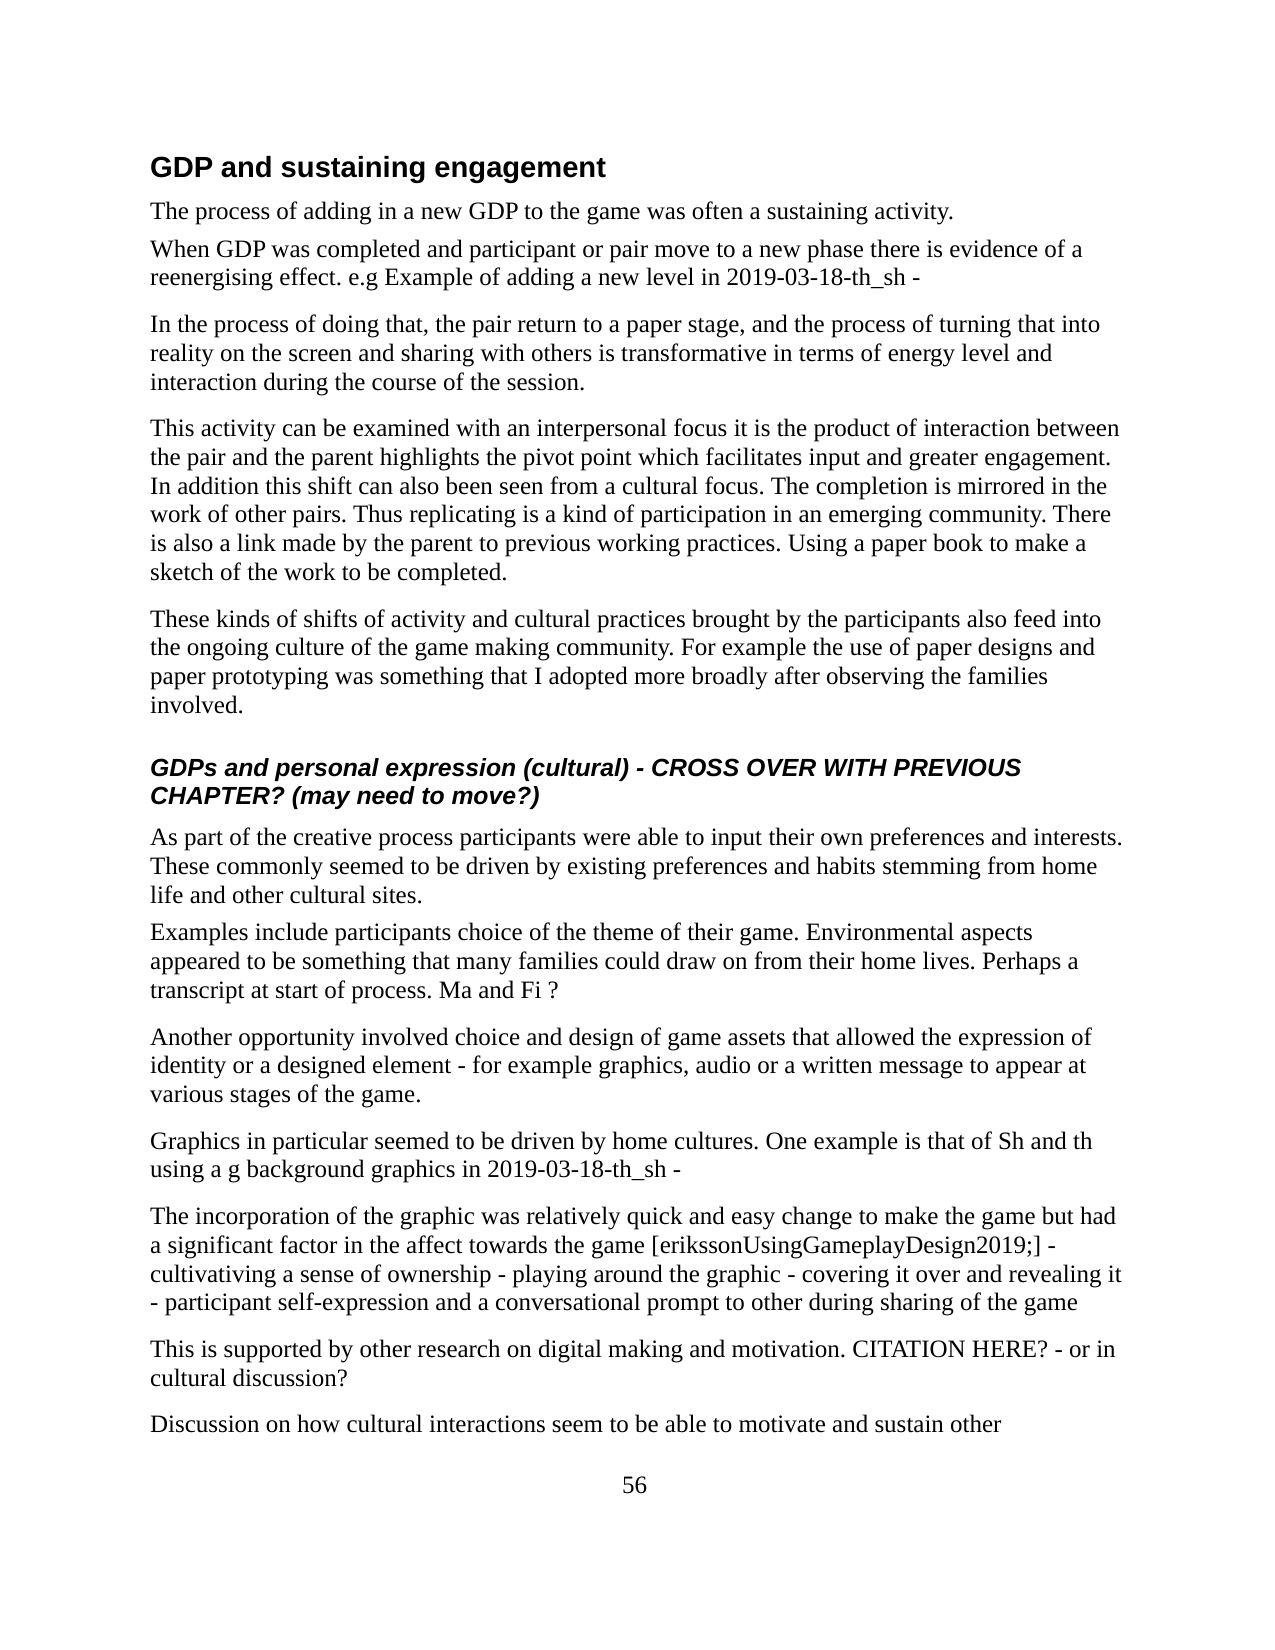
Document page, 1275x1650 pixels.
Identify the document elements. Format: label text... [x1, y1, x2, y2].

text Discussion on how cultural interactions seem to be able to motivate and sustain other [150, 1409, 1125, 1438]
subtitle GDPs and personal expression (cultural) - CROSS OVER WITH PREVIOUS CHAPTER? (may need to move?) [150, 753, 1125, 810]
text Examples include participants choice of the theme of their game. Environmental aspects appeared to be something that many families could draw on from their home lives. Perhaps a transcript at start of process. Ma and Fi ? [150, 917, 1125, 1004]
text As part of the creative process participants were able to input their own preferences and interests. These commonly seemed to be driven by existing preferences and habits stemming from home life and other cultural sites. [150, 822, 1125, 908]
text This is supported by other research on digital making and motivation. CITATION HERE? - or in cultural discussion? [150, 1334, 1125, 1392]
text When GDP was completed and participant or pair move to a new phase there is evidence of a reenergising effect. e.g Example of adding a new level in 2019-03-18-th_sh - [150, 234, 1125, 291]
text This activity can be examined with an interpersonal focus it is the product of interaction between the pair and the parent highlights the pivot point which facilitates input and greater engagement. In addition this shift can also been seen from a cultural focus. The completion is mirrored in the work of other pairs. Thus replicating is a kind of participation in an emerging community. There is also a link made by the parent to previous working practices. Using a paper book to make a sketch of the work to be completed. [150, 413, 1125, 586]
text In the process of doing that, the pair return to a paper stage, and the process of turning that into reality on the screen and sharing with others is transformative in terms of energy level and interaction during the course of the session. [150, 309, 1125, 395]
text The incorporation of the graphic was relatively quick and easy change to make the game but had a significant factor in the affect towards the game [erikssonUsingGameplayDesign2019;] - cultivativing a sense of ownership - playing around the graphic - covering it over and revealing it - participant self-expression and a conversational prompt to other during sharing of the game [150, 1201, 1125, 1316]
text Another opportunity involved choice and design of game assets that allowed the expression of identity or a designed element - for example graphics, audio or a written message to appear at various stages of the game. [150, 1022, 1125, 1108]
text These kinds of shifts of activity and cultural practices brought by the participants also feed into the ongoing culture of the game making community. For example the use of paper designs and paper prototyping was something that I adopted more broadly after observing the families involved. [150, 604, 1125, 719]
subtitle GDP and sustaining engagement [150, 150, 1125, 183]
text Graphics in particular seemed to be driven by home cultures. One example is that of Sh and th using a g background graphics in 2019-03-18-th_sh - [150, 1126, 1125, 1183]
text The process of adding in a new GDP to the game was often a sustaining activity. [150, 196, 1125, 225]
